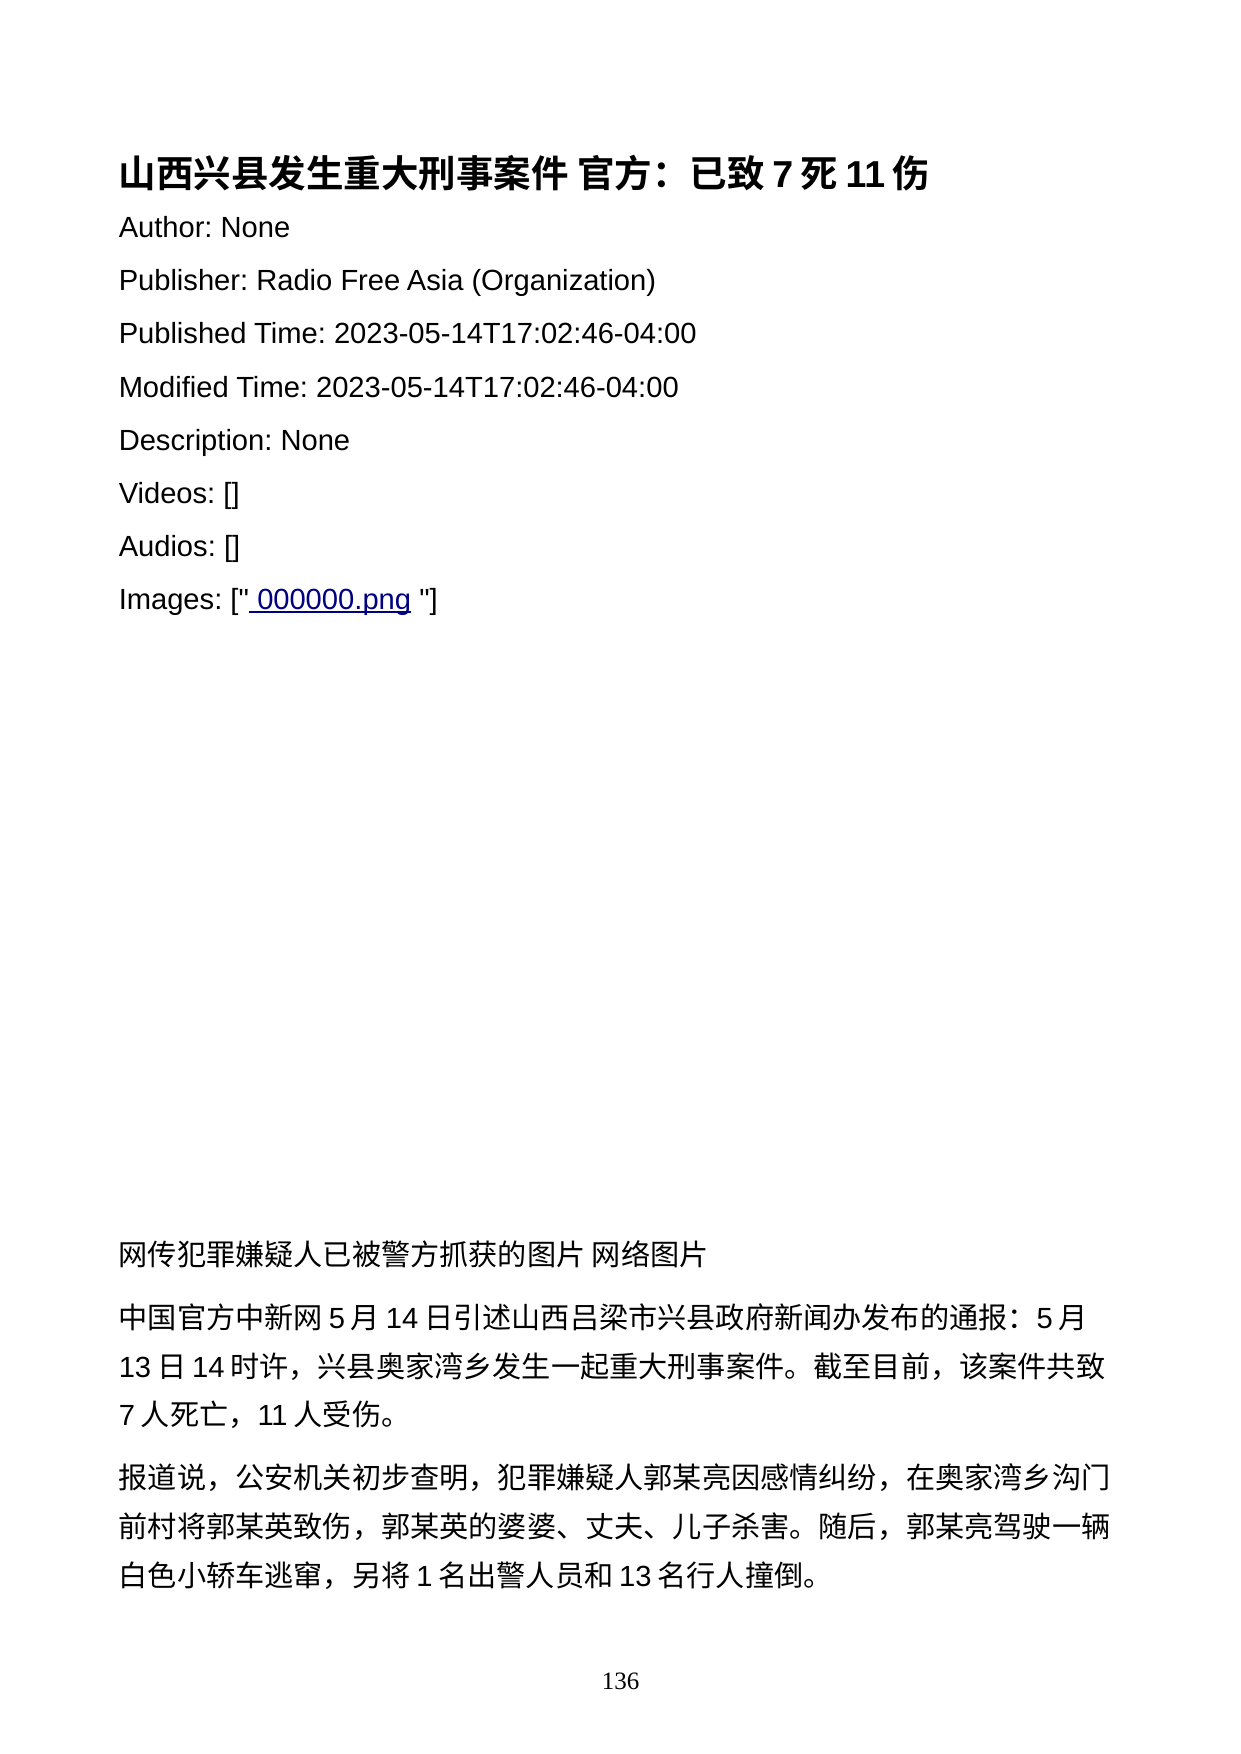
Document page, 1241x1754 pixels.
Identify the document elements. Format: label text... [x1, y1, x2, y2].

text 网传犯罪嫌疑人已被警方抓获的图片 网络图片 [118, 635, 1122, 1274]
text Images: [" 000000.png "] [118, 582, 1122, 616]
text Author: None [118, 210, 1122, 244]
text Publisher: Radio Free Asia (Organization) [118, 263, 1122, 297]
text 报道说，公安机关初步查明，犯罪嫌疑人郭某亮因感情纠纷，在奥家湾乡沟门前村将郭某英致伤，郭某英的婆婆、丈夫、儿子杀害。随后，郭某亮驾驶一辆白色小轿车逃窜，另将1名出警人员和13名行人撞倒。 [118, 1455, 1122, 1594]
text Videos: [] [118, 476, 1122, 509]
text Description: None [118, 423, 1122, 456]
text Published Time: 2023-05-14T17:02:46-04:00 [118, 317, 1122, 350]
subtitle 山西兴县发生重大刑事案件 官方：已致7死11伤 [118, 143, 1122, 198]
text Modified Time: 2023-05-14T17:02:46-04:00 [118, 370, 1122, 403]
text 中国官方中新网5月14日引述山西吕梁市兴县政府新闻办发布的通报：5月13日14时许，兴县奥家湾乡发生一起重大刑事案件。截至目前，该案件共致7人死亡，11人受伤。 [118, 1295, 1122, 1434]
text Audios: [] [118, 529, 1122, 563]
